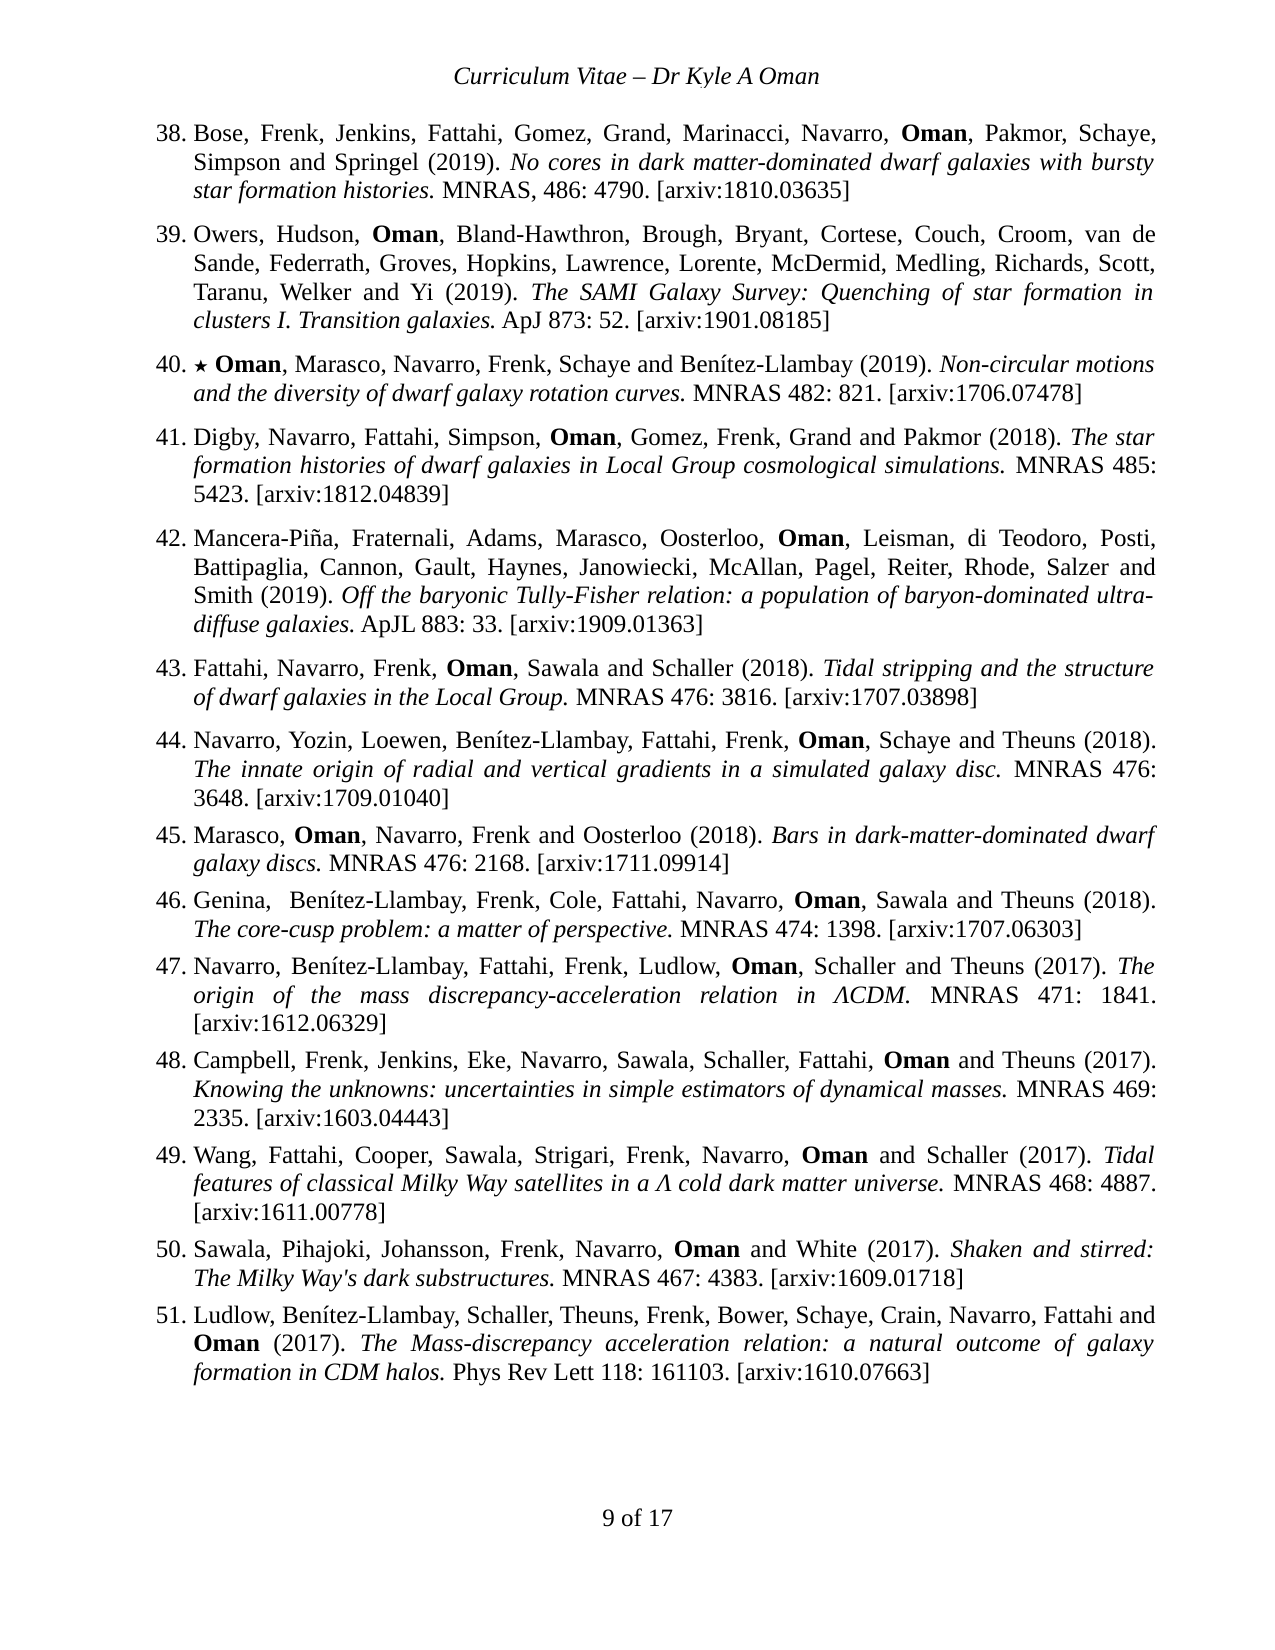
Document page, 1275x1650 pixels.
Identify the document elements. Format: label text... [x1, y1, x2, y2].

list Wang, Fattahi, Cooper, Sawala, Strigari, Frenk, Navarro, Oman and Schaller (2017). Tidal features of classical Milky Way satellites in a Λ cold dark matter universe. MNRAS 468: 4887. [arxiv:1611.00778] [156, 1140, 1157, 1226]
list Digby, Navarro, Fattahi, Simpson, Oman, Gomez, Frenk, Grand and Pakmor (2018). The star formation histories of dwarf galaxies in Local Group cosmological simulations. MNRAS 485: 5423. [arxiv:1812.04839] [156, 422, 1157, 508]
list Bose, Frenk, Jenkins, Fattahi, Gomez, Grand, Marinacci, Navarro, Oman, Pakmor, Schaye, Simpson and Springel (2019). No cores in dark matter-dominated dwarf galaxies with bursty star formation histories. MNRAS, 486: 4790. [arxiv:1810.03635] [156, 118, 1157, 204]
list Fattahi, Navarro, Frenk, Oman, Sawala and Schaller (2018). Tidal stripping and the structure of dwarf galaxies in the Local Group. MNRAS 476: 3816. [arxiv:1707.03898] [156, 653, 1157, 710]
list Navarro, Benítez-Llambay, Fattahi, Frenk, Ludlow, Oman, Schaller and Theuns (2017). The origin of the mass discrepancy-acceleration relation in ΛCDM. MNRAS 471: 1841. [arxiv:1612.06329] [156, 951, 1157, 1037]
list Mancera-Piña, Fraternali, Adams, Marasco, Oosterloo, Oman, Leisman, di Teodoro, Posti, Battipaglia, Cannon, Gault, Haynes, Janowiecki, McAllan, Pagel, Reiter, Rhode, Salzer and Smith (2019). Off the baryonic Tully-Fisher relation: a population of baryon-dominated ultra-diffuse galaxies. ApJL 883: 33. [arxiv:1909.01363] [156, 523, 1157, 638]
list Genina, Benítez-Llambay, Frenk, Cole, Fattahi, Navarro, Oman, Sawala and Theuns (2018). The core-cusp problem: a matter of perspective. MNRAS 474: 1398. [arxiv:1707.06303] [156, 885, 1157, 943]
list Ludlow, Benítez-Llambay, Schaller, Theuns, Frenk, Bower, Schaye, Crain, Navarro, Fattahi and Oman (2017). The Mass-discrepancy acceleration relation: a natural outcome of galaxy formation in CDM halos. Phys Rev Lett 118: 161103. [arxiv:1610.07663] [156, 1300, 1157, 1386]
list ★ Oman, Marasco, Navarro, Frenk, Schaye and Benítez-Llambay (2019). Non-circular motions and the diversity of dwarf galaxy rotation curves. MNRAS 482: 821. [arxiv:1706.07478] [156, 349, 1157, 407]
list Navarro, Yozin, Loewen, Benítez-Llambay, Fattahi, Frenk, Oman, Schaye and Theuns (2018). The innate origin of radial and vertical gradients in a simulated galaxy disc. MNRAS 476: 3648. [arxiv:1709.01040] [156, 725, 1157, 812]
list Owers, Hudson, Oman, Bland-Hawthron, Brough, Bryant, Cortese, Couch, Croom, van de Sande, Federrath, Groves, Hopkins, Lawrence, Lorente, McDermid, Medling, Richards, Scott, Taranu, Welker and Yi (2019). The SAMI Galaxy Survey: Quenching of star formation in clusters I. Transition galaxies. ApJ 873: 52. [arxiv:1901.08185] [156, 219, 1157, 334]
list Sawala, Pihajoki, Johansson, Frenk, Navarro, Oman and White (2017). Shaken and stirred: The Milky Way's dark substructures. MNRAS 467: 4383. [arxiv:1609.01718] [156, 1234, 1157, 1292]
list Marasco, Oman, Navarro, Frenk and Oosterloo (2018). Bars in dark-matter-dominated dwarf galaxy discs. MNRAS 476: 2168. [arxiv:1711.09914] [156, 820, 1157, 877]
list Campbell, Frenk, Jenkins, Eke, Navarro, Sawala, Schaller, Fattahi, Oman and Theuns (2017). Knowing the unknowns: uncertainties in simple estimators of dynamical masses. MNRAS 469: 2335. [arxiv:1603.04443] [156, 1045, 1157, 1132]
